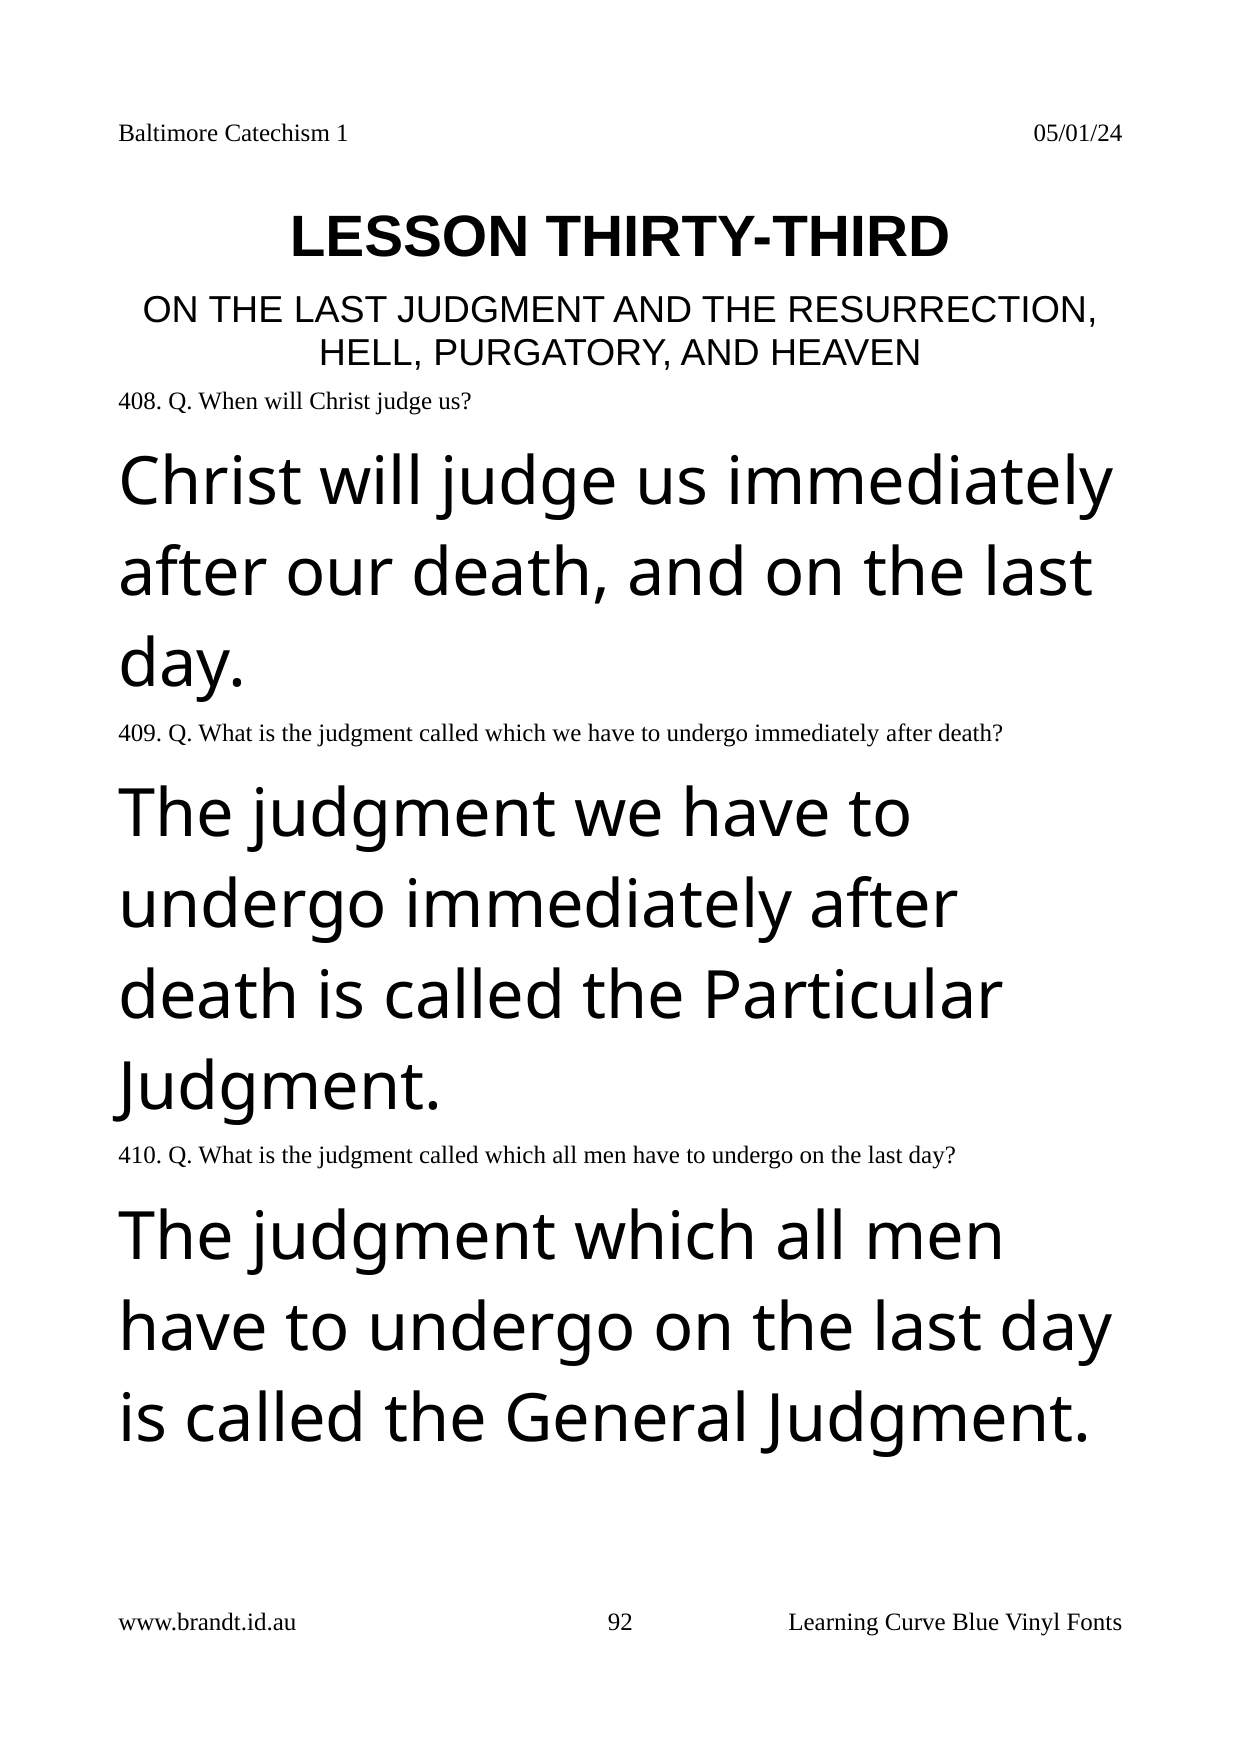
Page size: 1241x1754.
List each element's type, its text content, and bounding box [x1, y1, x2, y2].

text 410. Q. What is the judgment called which all men have to undergo on the last day? [118, 1141, 1122, 1169]
text 409. Q. What is the judgment called which we have to undergo immediately after death? [118, 718, 1122, 747]
title LESSON THIRTY-THIRD [118, 201, 1122, 268]
subtitle ON THE LAST JUDGMENT AND THE RESURRECTION, HELL, PURGATORY, AND HEAVEN [118, 287, 1122, 373]
text The judgment which all men have to undergo on the last day is called the General Judgment. [118, 1188, 1122, 1461]
text 408. Q. When will Christ judge us? [118, 386, 1122, 415]
text Christ will judge us immediately after our death, and on the last day. [118, 433, 1122, 706]
text The judgment we have to undergo immediately after death is called the Particular Judgment. [118, 765, 1122, 1129]
